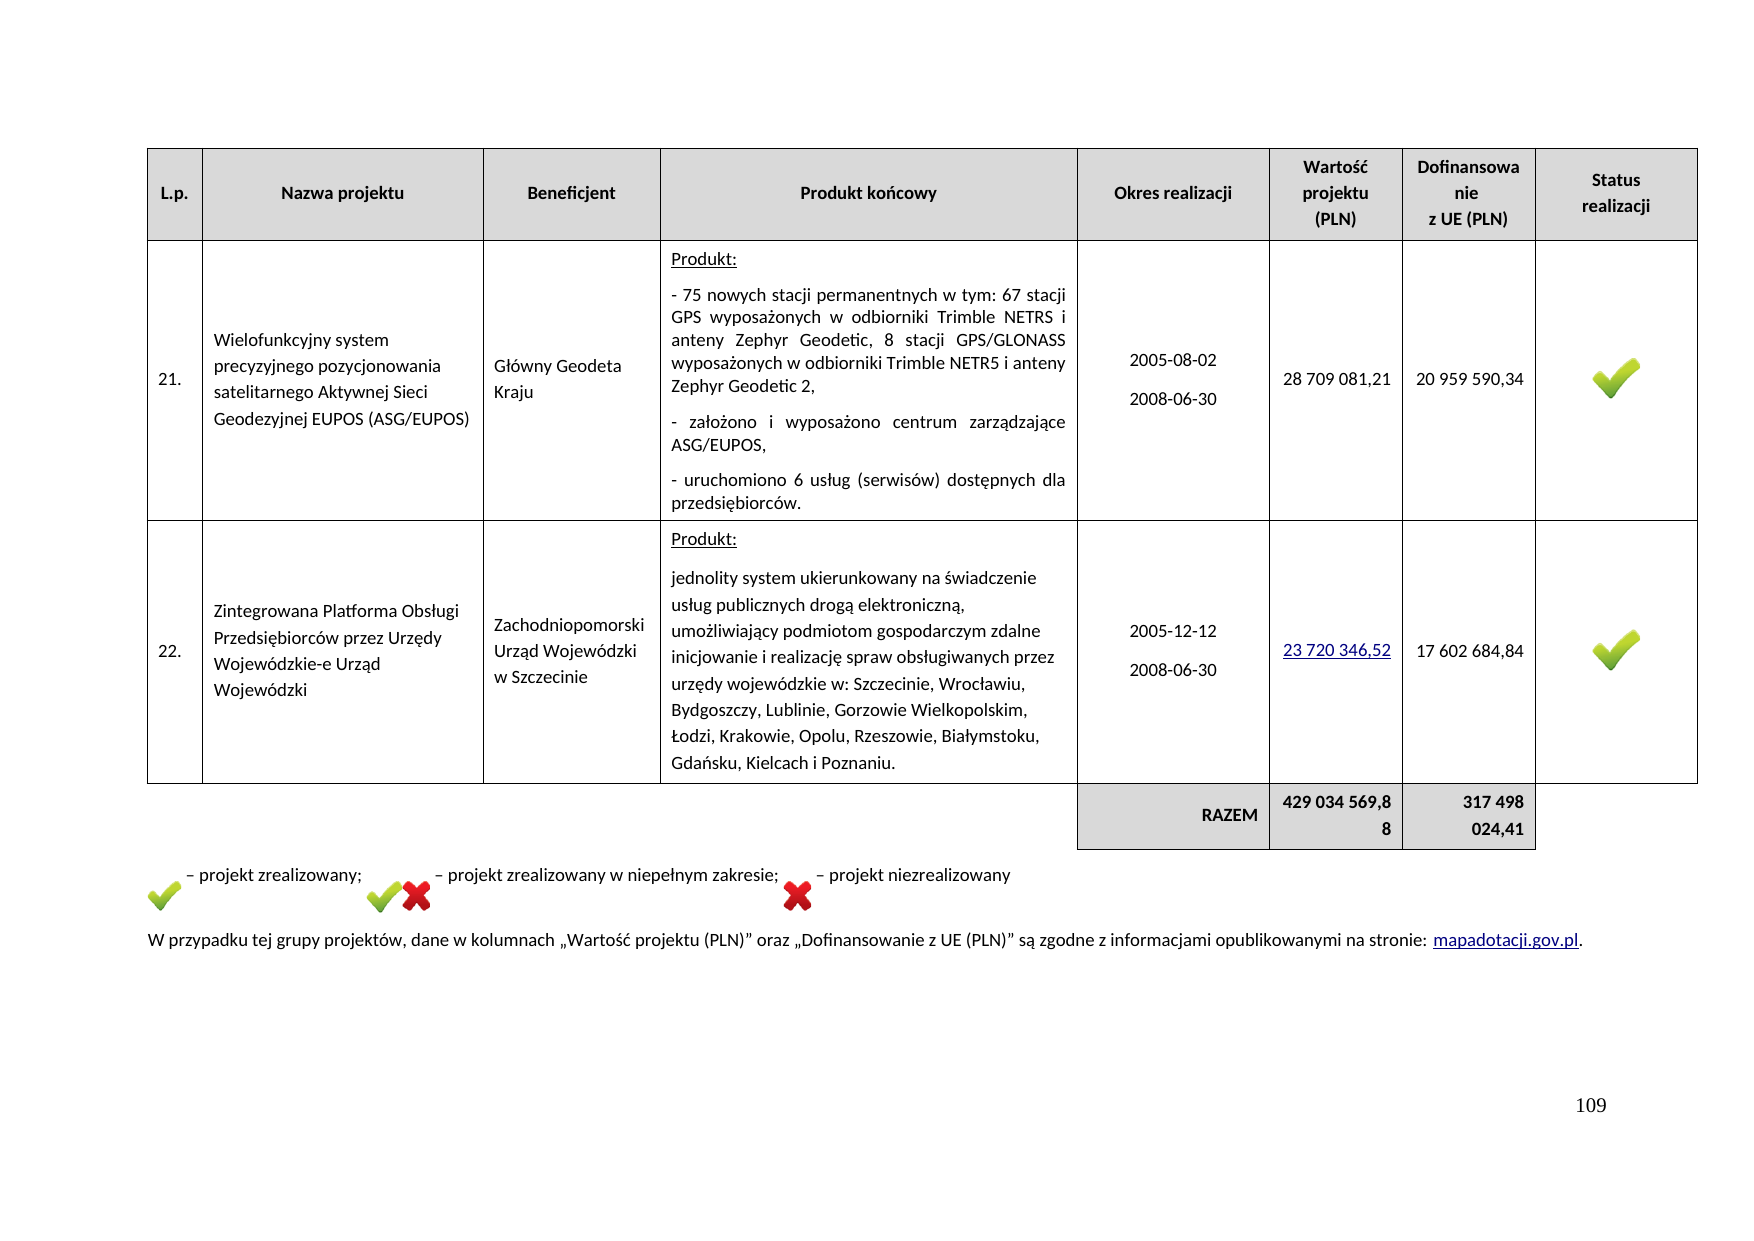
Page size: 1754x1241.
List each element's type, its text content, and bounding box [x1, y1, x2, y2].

table_cell Wielofunkcyjny system precyzyjnego pozycjonowania satelitarnego Aktywnej Sieci Geodezyjnej EUPOS (ASG/EUPOS) [203, 241, 483, 520]
table_cell Główny Geodeta Kraju [484, 241, 660, 520]
text W przypadku tej grupy projektów, dane w kolumnach „Wartość projektu (PLN)” oraz „Dofinansowanie z UE (PLN)” są zgodne z informacjami opublikowanymi na stronie: mapadotacji.gov.pl. [148, 928, 1606, 951]
table_header Beneficjent [484, 149, 660, 240]
table_header L.p. [148, 149, 202, 240]
table_header Dofinansowanie z UE (PLN) [1403, 149, 1535, 240]
table_cell 2005-12-12 2008-06-30 [1078, 521, 1269, 783]
table_cell Produkt: jednolity system ukierunkowany na świadczenie usług publicznych drogą elektroniczną, umożliwiający podmiotom gospodarczym zdalne inicjowanie i realizację spraw obsługiwanych przez urzędy wojewódzkie w: Szczecinie, Wrocławiu, Bydgoszczy, Lublinie, Gorzowie Wielkopolskim, Łodzi, Krakowie, Opolu, Rzeszowie, Białymstoku, Gdańsku, Kielcach i Poznaniu. [661, 521, 1077, 783]
table_header Wartość projektu (PLN) [1270, 149, 1402, 240]
table_cell RAZEM [1078, 784, 1269, 849]
table_cell [1536, 784, 1697, 849]
table_cell [1536, 241, 1697, 520]
table_cell 22. [148, 521, 202, 783]
table_cell [203, 784, 483, 849]
text – projekt zrealizowany; – projekt zrealizowany w niepełnym zakresie; – projekt niezrealizowany [148, 863, 1606, 912]
table_cell [147, 784, 203, 849]
table_cell 317 498 024,41 [1403, 784, 1535, 849]
table_cell 20 959 590,34 [1403, 241, 1535, 520]
table_header Status realizacji [1536, 149, 1697, 240]
table_cell [483, 784, 660, 849]
table_cell 23 720 346,52 [1270, 521, 1402, 783]
table_cell Zintegrowana Platforma Obsługi Przedsiębiorców przez Urzędy Wojewódzkie-e Urząd Wojewódzki [203, 521, 483, 783]
table_cell Produkt: - 75 nowych stacji permanentnych w tym: 67 stacji GPS wyposażonych w odbiorniki Trimble NETRS i anteny Zephyr Geodetic, 8 stacji GPS/GLONASS wyposażonych w odbiorniki Trimble NETR5 i anteny Zephyr Geodetic 2, - założono i wyposażono centrum zarządzające ASG/EUPOS, - uruchomiono 6 usług (serwisów) dostępnych dla przedsiębiorców. [661, 241, 1077, 520]
table_cell 429 034 569,88 [1270, 784, 1402, 849]
table_header Nazwa projektu [203, 149, 483, 240]
table_cell 28 709 081,21 [1270, 241, 1402, 520]
table_cell 21. [148, 241, 202, 520]
table_header Produkt końcowy [661, 149, 1077, 240]
table_cell [660, 784, 1077, 849]
table_header Okres realizacji [1078, 149, 1269, 240]
table_cell [1536, 521, 1697, 783]
table_cell Zachodniopomorski Urząd Wojewódzki w Szczecinie [484, 521, 660, 783]
table_cell 2005-08-02 2008-06-30 [1078, 241, 1269, 520]
table_cell 17 602 684,84 [1403, 521, 1535, 783]
